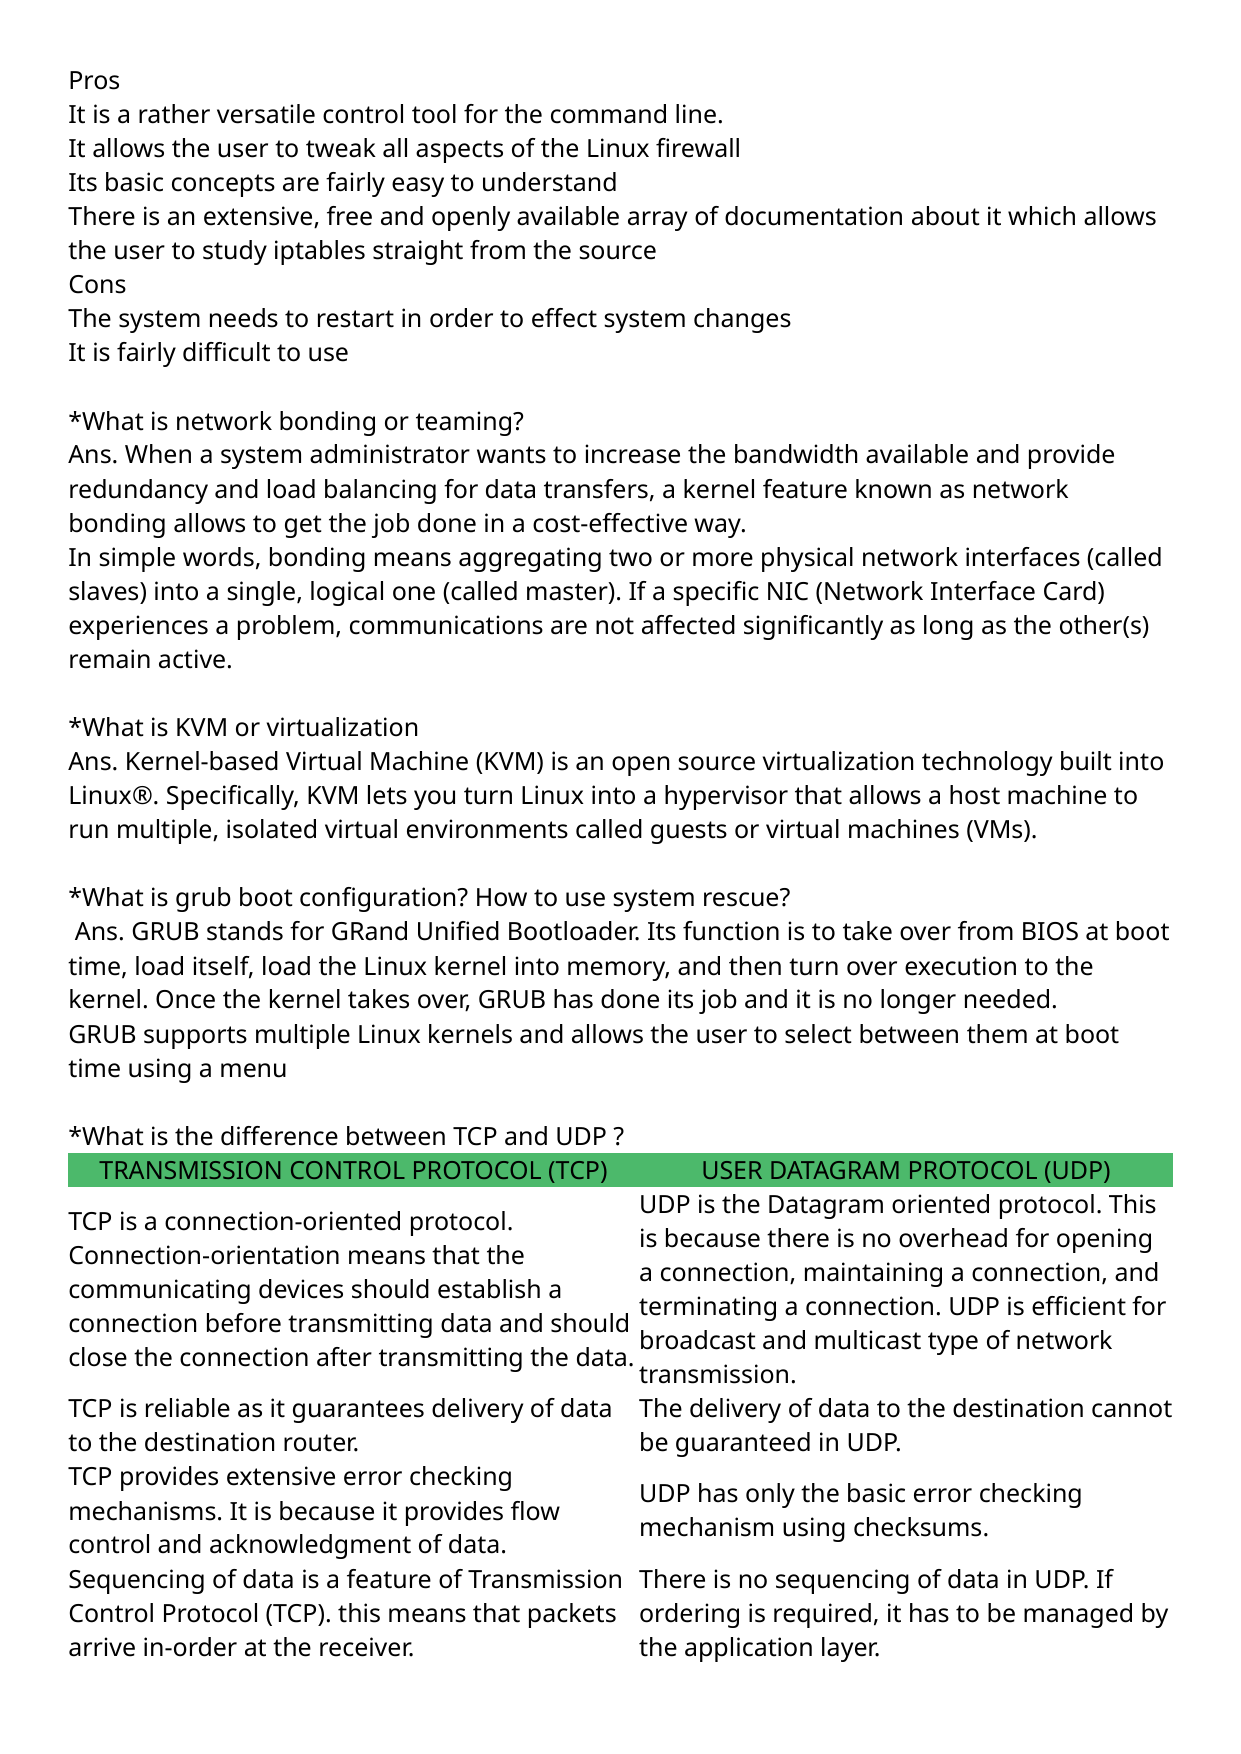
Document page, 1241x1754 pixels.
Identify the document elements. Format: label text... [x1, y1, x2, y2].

table_header TRANSMISSION CONTROL PROTOCOL (TCP) [68, 1153, 639, 1187]
text *What is the difference between TCP and UDP ? [68, 1118, 1173, 1152]
text Ans. Kernel-based Virtual Machine (KVM) is an open source virtualization technology built into Linux®. Specifically, KVM lets you turn Linux into a hypervisor that allows a host machine to run multiple, isolated virtual environments called guests or virtual machines (VMs). [68, 744, 1173, 846]
text GRUB supports multiple Linux kernels and allows the user to select between them at boot time using a menu [68, 1016, 1173, 1084]
text *What is network bonding or teaming? [68, 403, 1173, 437]
table_cell TCP provides extensive error checking mechanisms. It is because it provides flow control and acknowledgment of data. [68, 1459, 639, 1561]
text The system needs to restart in order to effect system changes [68, 301, 1173, 335]
table_cell There is no sequencing of data in UDP. If ordering is required, it has to be managed by the application layer. [639, 1561, 1173, 1663]
text In simple words, bonding means aggregating two or more physical network interfaces (called slaves) into a single, logical one (called master). If a specific NIC (Network Interface Card) experiences a problem, communications are not affected significantly as long as the other(s) remain active. [68, 539, 1173, 676]
table_cell UDP has only the basic error checking mechanism using checksums. [639, 1459, 1173, 1561]
text Ans. GRUB stands for GRand Unified Bootloader. Its function is to take over from BIOS at boot time, load itself, load the Linux kernel into memory, and then turn over execution to the kernel. Once the kernel takes over, GRUB has done its job and it is no longer needed. [68, 914, 1173, 1016]
table_cell TCP is a connection-oriented protocol. Connection-orientation means that the communicating devices should establish a connection before transmitting data and should close the connection after transmitting the data. [68, 1187, 639, 1391]
text Pros [68, 62, 1173, 97]
text Its basic concepts are fairly easy to understand [68, 165, 1173, 199]
table_cell UDP is the Datagram oriented protocol. This is because there is no overhead for opening a connection, maintaining a connection, and terminating a connection. UDP is efficient for broadcast and multicast type of network transmission. [639, 1187, 1173, 1391]
text Ans. When a system administrator wants to increase the bandwidth available and provide redundancy and load balancing for data transfers, a kernel feature known as network bonding allows to get the job done in a cost-effective way. [68, 437, 1173, 539]
table_cell The delivery of data to the destination cannot be guaranteed in UDP. [639, 1391, 1173, 1459]
table_header USER DATAGRAM PROTOCOL (UDP) [639, 1153, 1173, 1187]
text *What is grub boot configuration? How to use system rescue? [68, 880, 1173, 914]
text It allows the user to tweak all aspects of the Linux firewall [68, 131, 1173, 165]
table_cell Sequencing of data is a feature of Transmission Control Protocol (TCP). this means that packets arrive in-order at the receiver. [68, 1561, 639, 1663]
text It is a rather versatile control tool for the command line. [68, 97, 1173, 131]
text It is fairly difficult to use [68, 335, 1173, 369]
table_cell TCP is reliable as it guarantees delivery of data to the destination router. [68, 1391, 639, 1459]
text There is an extensive, free and openly available array of documentation about it which allows the user to study iptables straight from the source [68, 199, 1173, 267]
text Cons [68, 267, 1173, 301]
text *What is KVM or virtualization [68, 710, 1173, 744]
